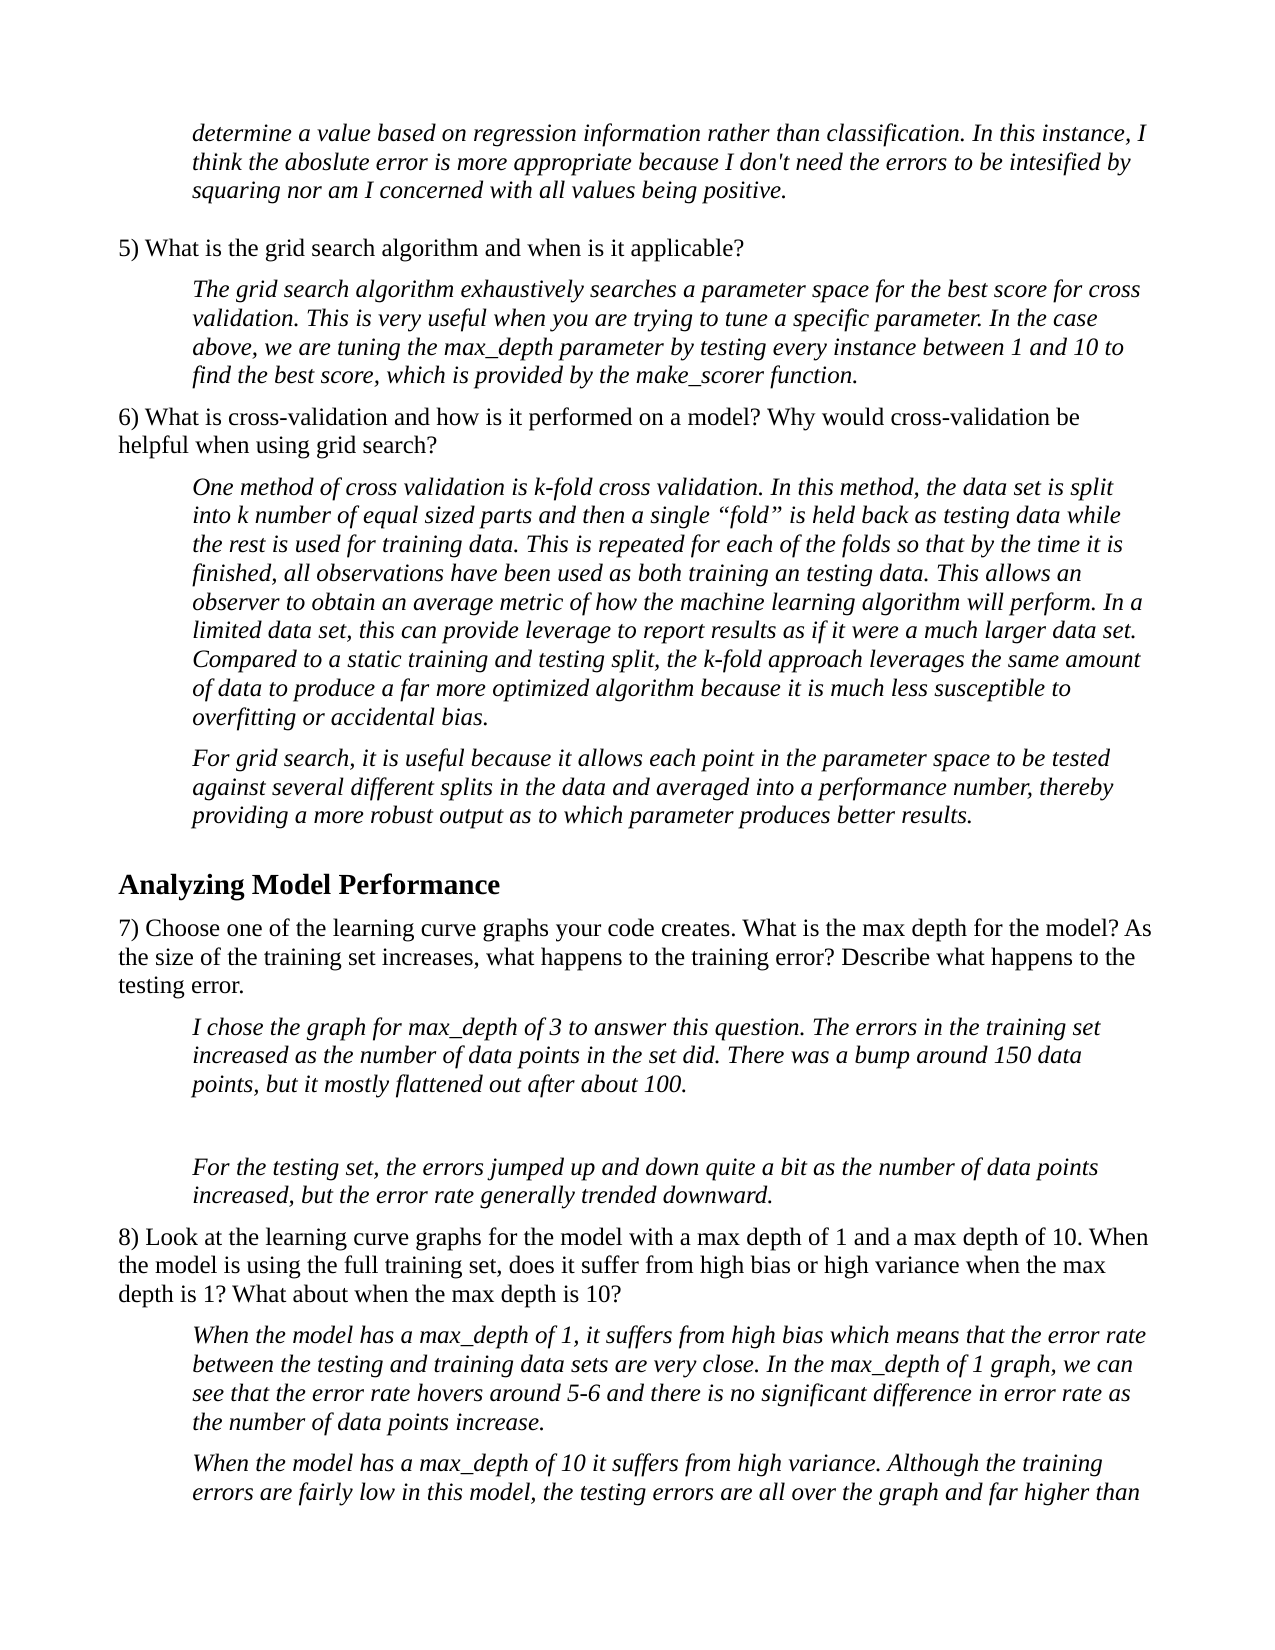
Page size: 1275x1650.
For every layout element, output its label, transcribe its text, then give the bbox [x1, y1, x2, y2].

subtitle Analyzing Model Performance [118, 867, 1157, 900]
text One method of cross validation is k-fold cross validation. In this method, the data set is split into k number of equal sized parts and then a single “fold” is held back as testing data while the rest is used for training data. This is repeated for each of the folds so that by the time it is finished, all observations have been used as both training an testing data. This allows an observer to obtain an average metric of how the machine learning algorithm will perform. In a limited data set, this can provide leverage to report results as if it were a much larger data set. Compared to a static training and testing split, the k-fold approach leverages the same amount of data to produce a far more optimized algorithm because it is much less susceptible to overfitting or accidental bias. [192, 472, 1157, 731]
text I chose the graph for max_depth of 3 to answer this question. The errors in the training set increased as the number of data points in the set did. There was a bump around 150 data points, but it mostly flattened out after about 100. [192, 1012, 1157, 1098]
text 5) What is the grid search algorithm and when is it applicable? [118, 233, 1157, 262]
text When the model has a max_depth of 10 it suffers from high variance. Although the training errors are fairly low in this model, the testing errors are all over the graph and far higher than [192, 1448, 1157, 1505]
list determine a value based on regression information rather than classification. In this instance, I think the aboslute error is more appropriate because I don't need the errors to be intesified by squaring nor am I concerned with all values being positive. [162, 118, 1157, 204]
text 6) What is cross-validation and how is it performed on a model? Why would cross-validation be helpful when using grid search? [118, 402, 1157, 459]
text For the testing set, the errors jumped up and down quite a bit as the number of data points increased, but the error rate generally trended downward. [192, 1152, 1157, 1209]
text The grid search algorithm exhaustively searches a parameter space for the best score for cross validation. This is very useful when you are trying to tune a specific parameter. In the case above, we are tuning the max_depth parameter by testing every instance between 1 and 10 to find the best score, which is provided by the make_scorer function. [192, 274, 1157, 389]
text When the model has a max_depth of 1, it suffers from high bias which means that the error rate between the testing and training data sets are very close. In the max_depth of 1 graph, we can see that the error rate hovers around 5-6 and there is no significant difference in error rate as the number of data points increase. [192, 1320, 1157, 1435]
text 8) Look at the learning curve graphs for the model with a max depth of 1 and a max depth of 10. When the model is using the full training set, does it suffer from high bias or high variance when the max depth is 1? What about when the max depth is 10? [118, 1222, 1157, 1308]
text For grid search, it is useful because it allows each point in the parameter space to be tested against several different splits in the data and averaged into a performance number, thereby providing a more robust output as to which parameter produces better results. [192, 743, 1157, 829]
text 7) Choose one of the learning curve graphs your code creates. What is the max depth for the model? As the size of the training set increases, what happens to the training error? Describe what happens to the testing error. [118, 913, 1157, 999]
